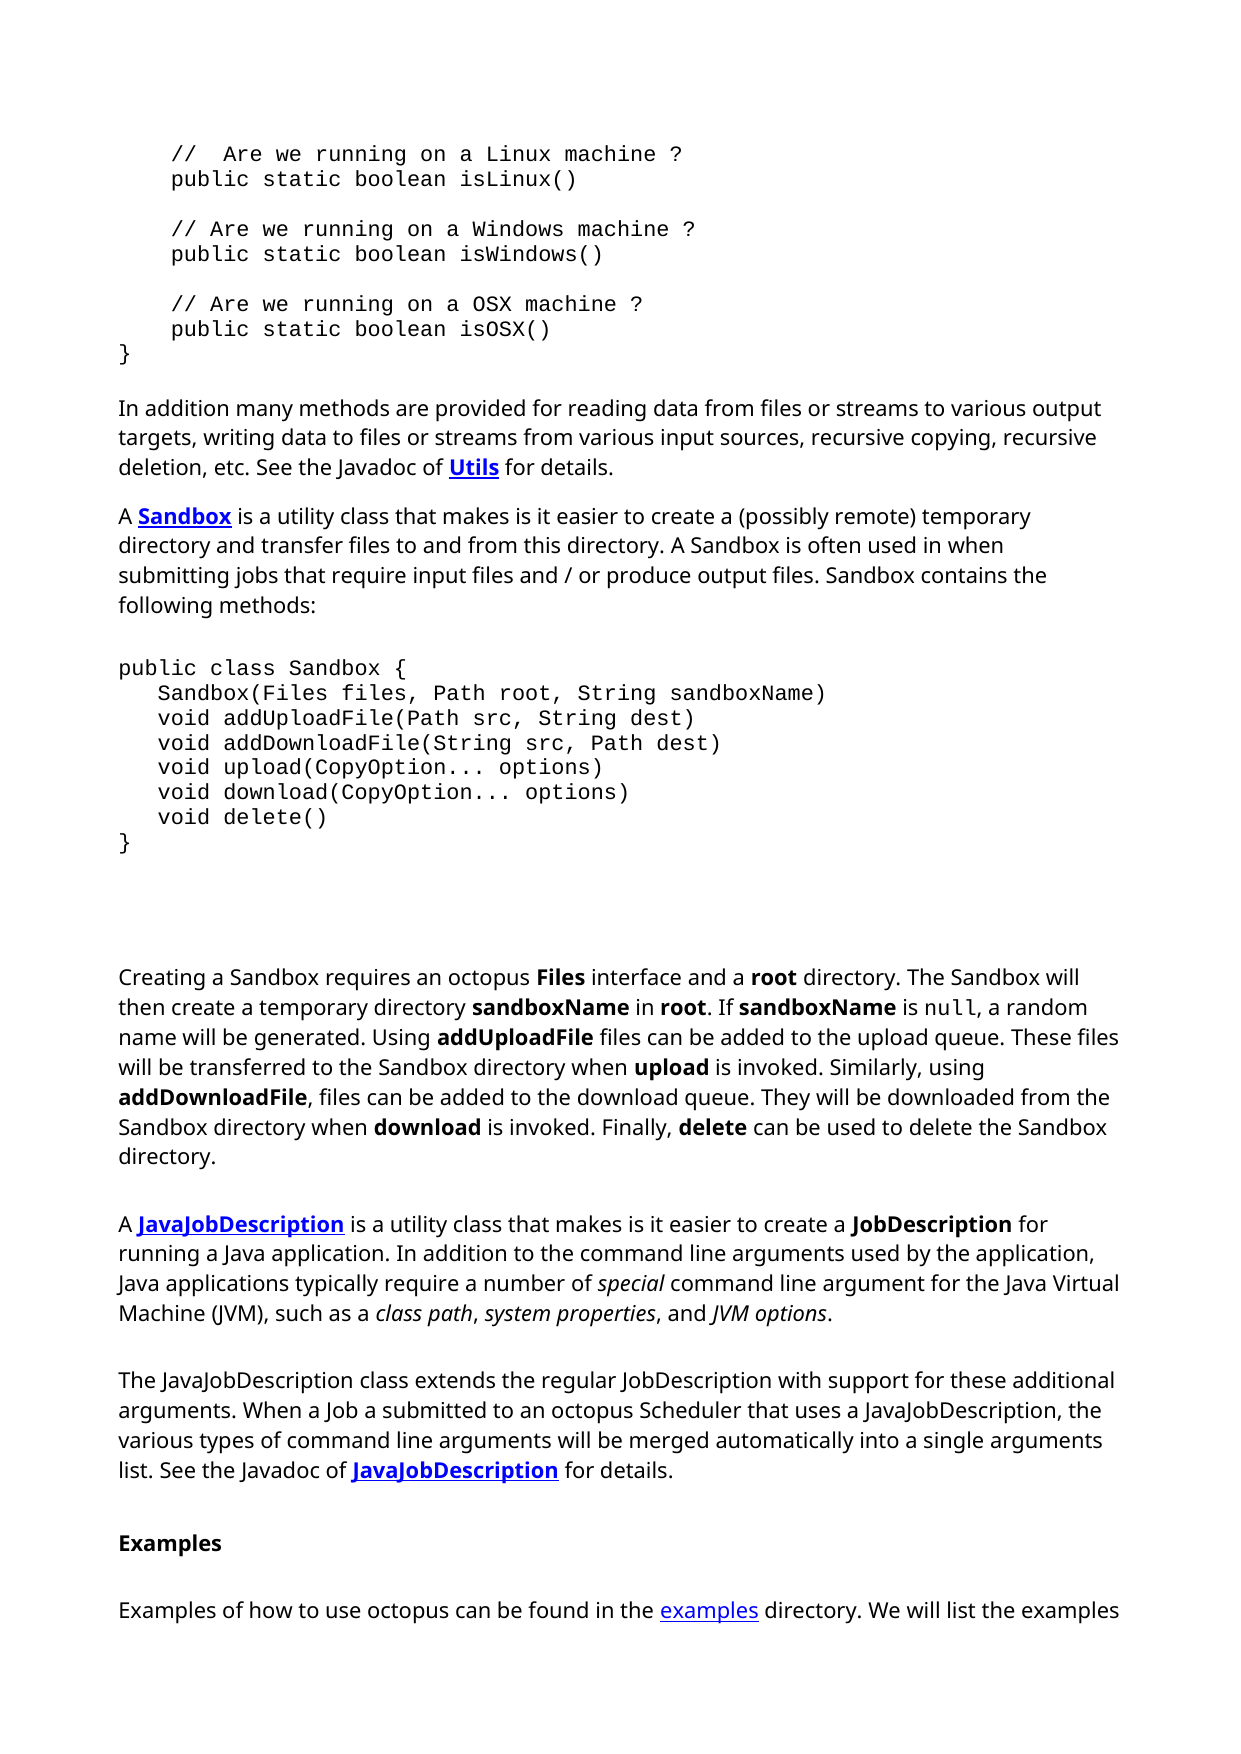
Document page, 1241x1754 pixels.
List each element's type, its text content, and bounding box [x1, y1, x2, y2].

text A Sandbox is a utility class that makes is it easier to create a (possibly remote) temporary directory and transfer files to and from this directory. A Sandbox is often used in when submitting jobs that require input files and / or produce output files. Sandbox contains the following methods: [118, 501, 1122, 620]
text public class Sandbox { [118, 657, 1122, 682]
text void addDownloadFile(String src, Path dest) [118, 732, 1122, 756]
text public static boolean isWindows() [118, 243, 1122, 268]
text Examples of how to use octopus can be found in the examples directory. We will list the examples [118, 1595, 1122, 1625]
text void upload(CopyOption... options) [118, 756, 1122, 781]
text void delete() [118, 806, 1122, 831]
text void download(CopyOption... options) [118, 781, 1122, 806]
text The JavaJobDescription class extends the regular JobDescription with support for these additional arguments. When a Job a submitted to an octopus Scheduler that uses a JavaJobDescription, the various types of command line arguments will be merged automatically into a single arguments list. See the Javadoc of JavaJobDescription for details. [118, 1365, 1122, 1484]
text In addition many methods are provided for reading data from files or streams to various output targets, writing data to files or streams from various input sources, recursive copying, recursive deletion, etc. See the Javadoc of Utils for details. [118, 392, 1122, 482]
text } [118, 831, 1122, 856]
text public static boolean isOSX() [118, 318, 1122, 342]
text A JavaJobDescription is a utility class that makes is it easier to create a JobDescription for running a Java application. In addition to the command line arguments used by the application, Java applications typically require a number of special command line argument for the Java Virtual Machine (JVM), such as a class path, system properties, and JVM options. [118, 1208, 1122, 1328]
text void addUploadFile(Path src, String dest) [118, 707, 1122, 732]
text // Are we running on a Windows machine ? [118, 218, 1122, 243]
text Creating a Sandbox requires an octopus Files interface and a root directory. The Sandbox will then create a temporary directory sandboxName in root. If sandboxName is null, a random name will be generated. Using addUploadFile files can be added to the upload queue. These files will be transferred to the Sandbox directory when upload is invoked. Similarly, using addDownloadFile, files can be added to the download queue. They will be downloaded from the Sandbox directory when download is invoked. Finally, delete can be used to delete the Sandbox directory. [118, 962, 1122, 1171]
text Examples [118, 1528, 1122, 1558]
text // Are we running on a OSX machine ? [118, 293, 1122, 318]
text Sandbox(Files files, Path root, String sandboxName) [118, 682, 1122, 707]
text // Are we running on a Linux machine ? [118, 143, 1122, 168]
text public static boolean isLinux() [118, 168, 1122, 193]
text } [118, 342, 1122, 367]
